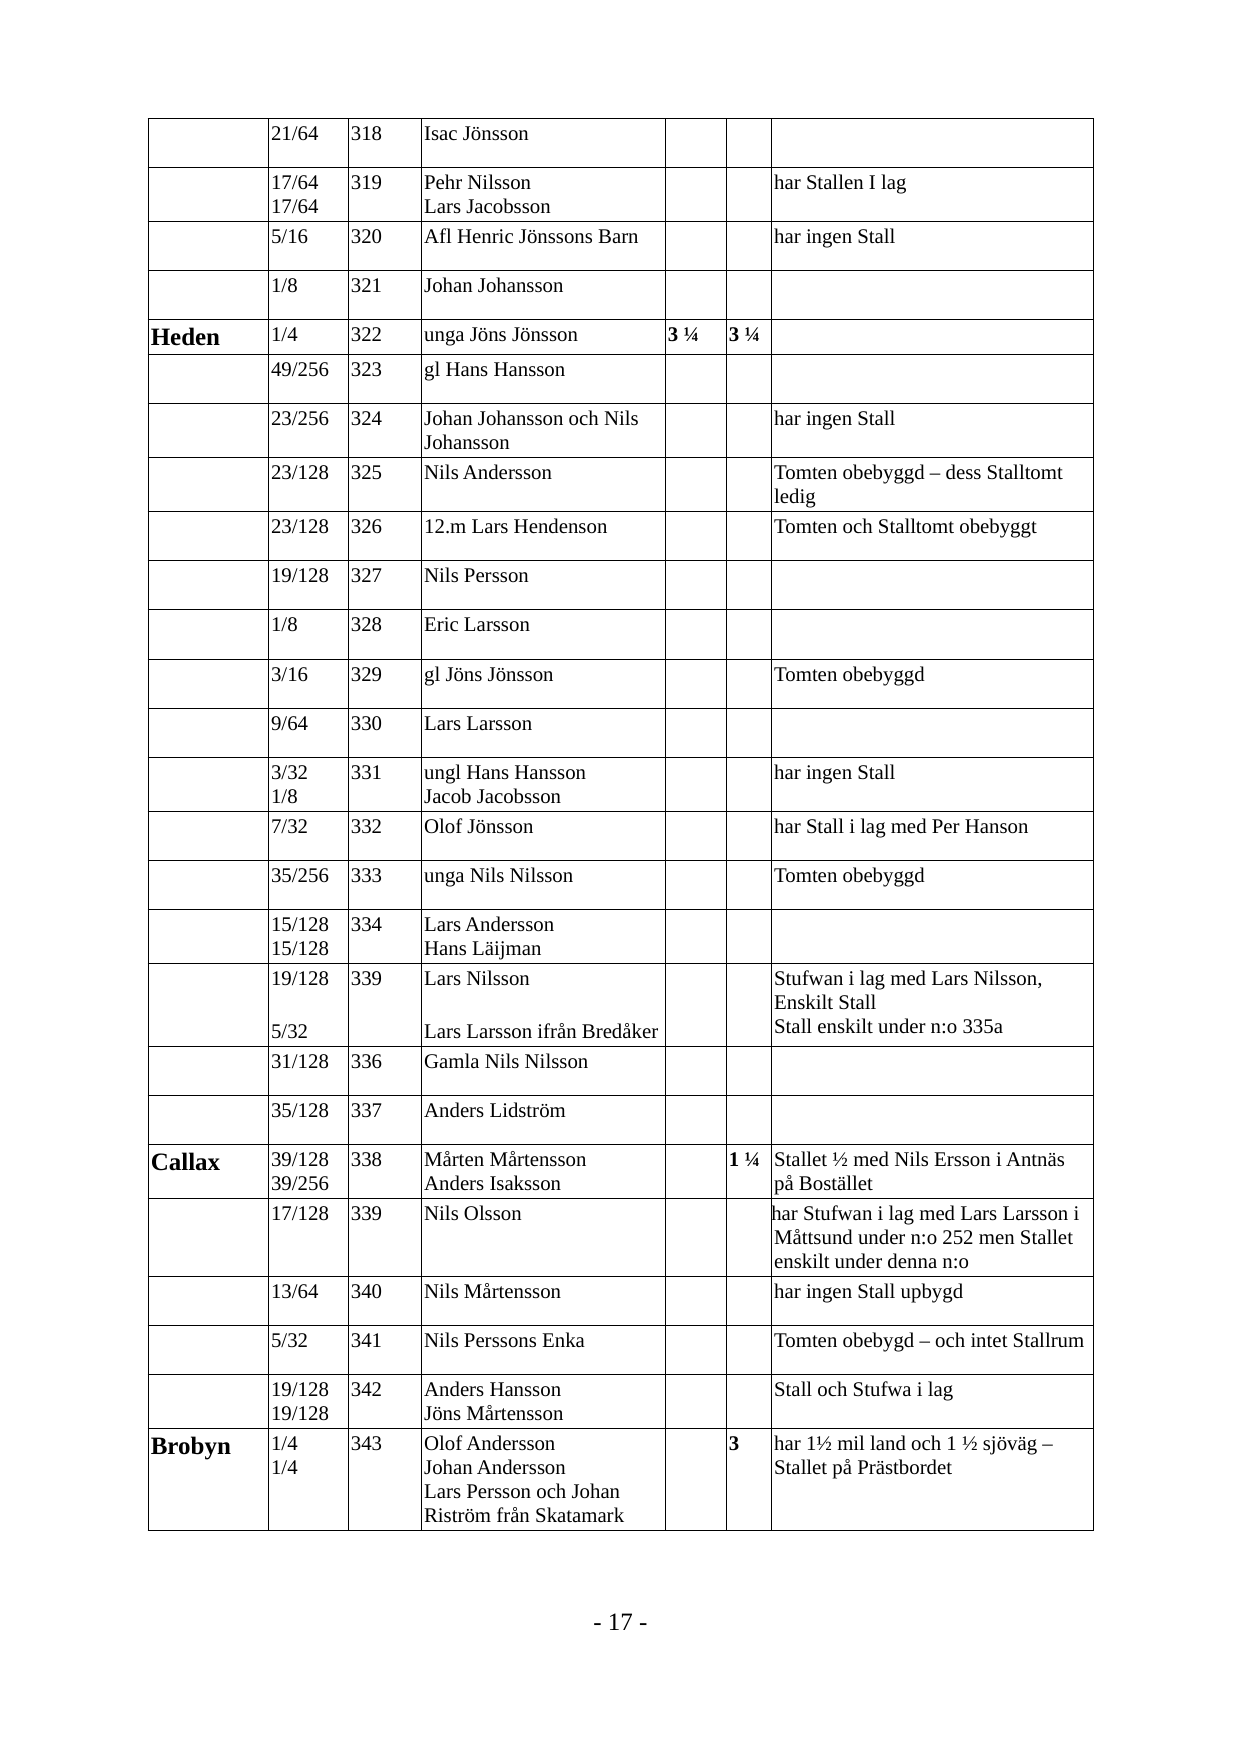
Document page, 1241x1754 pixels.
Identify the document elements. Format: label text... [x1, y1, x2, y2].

table_cell [727, 1199, 771, 1276]
table_cell 23/128 [269, 458, 348, 511]
table_cell [149, 458, 268, 511]
table_cell 343 [349, 1429, 421, 1530]
table_cell 17/64 17/64 [269, 168, 348, 221]
table_cell 9/64 [269, 709, 348, 757]
table_cell 49/256 [269, 355, 348, 403]
table_cell har Stall i lag med Per Hanson [772, 812, 1093, 860]
table_cell Stall och Stufwa i lag [772, 1375, 1093, 1428]
table_cell [666, 758, 726, 811]
table_cell 35/256 [269, 861, 348, 909]
table_cell [727, 404, 771, 457]
table_cell Lars Larsson [422, 709, 665, 757]
table_cell [666, 910, 726, 963]
table_cell [727, 1375, 771, 1428]
table_cell Heden [149, 320, 268, 354]
table_cell [772, 320, 1093, 354]
table_cell [149, 561, 268, 609]
table_cell [727, 271, 771, 319]
table_cell har Stufwan i lag med Lars Larsson i Måttsund under n:o 252 men Stallet enskilt under denna n:o [772, 1199, 1093, 1276]
table_cell Gamla Nils Nilsson [422, 1047, 665, 1095]
table_cell Tomten obebyggd [772, 660, 1093, 707]
table_cell [149, 910, 268, 963]
table_cell 12.m Lars Hendenson [422, 512, 665, 560]
table_cell Tomten och Stalltomt obebyggt [772, 512, 1093, 560]
table_cell 1/8 [269, 610, 348, 658]
table_cell har ingen Stall [772, 758, 1093, 811]
table_cell Stallet ½ med Nils Ersson i Antnäs på Bostället [772, 1145, 1093, 1198]
table_cell [666, 812, 726, 860]
table_cell 323 [349, 355, 421, 403]
table_cell 19/128 19/128 [269, 1375, 348, 1428]
table_cell Anders Lidström [422, 1096, 665, 1144]
table_cell har ingen Stall [772, 404, 1093, 457]
table_cell [727, 355, 771, 403]
table_cell 342 [349, 1375, 421, 1428]
table_cell [727, 119, 771, 167]
table_cell 341 [349, 1326, 421, 1374]
table_cell [772, 610, 1093, 658]
table_cell 3/16 [269, 660, 348, 707]
table_cell [727, 910, 771, 963]
table_cell 13/64 [269, 1277, 348, 1325]
table_cell 1/8 [269, 271, 348, 319]
table_cell Lars Andersson Hans Läijman [422, 910, 665, 963]
table_cell [149, 119, 268, 167]
table_cell [772, 910, 1093, 963]
table_cell 23/128 [269, 512, 348, 560]
table_cell [772, 709, 1093, 757]
table_cell [666, 119, 726, 167]
table_cell [666, 964, 726, 1046]
table_cell Nils Andersson [422, 458, 665, 511]
table_cell [727, 709, 771, 757]
table_cell [727, 812, 771, 860]
table_cell [666, 1326, 726, 1374]
table_cell [727, 758, 771, 811]
table_cell 3/32 1/8 [269, 758, 348, 811]
table_cell [727, 610, 771, 658]
table_cell 19/128 5/32 [269, 964, 348, 1046]
table_cell 332 [349, 812, 421, 860]
table_cell [727, 1096, 771, 1144]
table_cell Mårten Mårtensson Anders Isaksson [422, 1145, 665, 1198]
table_cell [149, 1096, 268, 1144]
table_cell 331 [349, 758, 421, 811]
table_cell Olof Andersson Johan Andersson Lars Persson och Johan Riström från Skatamark [422, 1429, 665, 1530]
table_cell har 1½ mil land och 1 ½ sjöväg – Stallet på Prästbordet [772, 1429, 1093, 1530]
table_cell 19/128 [269, 561, 348, 609]
table_cell Eric Larsson [422, 610, 665, 658]
table_cell [149, 812, 268, 860]
table_cell [772, 1096, 1093, 1144]
table_cell 322 [349, 320, 421, 354]
table_cell [772, 561, 1093, 609]
table_cell Lars Nilsson Lars Larsson ifrån Bredåker [422, 964, 665, 1046]
table_cell Stufwan i lag med Lars Nilsson, Enskilt Stall Stall enskilt under n:o 335a [772, 964, 1093, 1046]
table_cell 3 ¼ [666, 320, 726, 354]
table_cell gl Hans Hansson [422, 355, 665, 403]
table_cell 35/128 [269, 1096, 348, 1144]
table_cell 340 [349, 1277, 421, 1325]
table_cell 339 [349, 1199, 421, 1276]
table_cell [149, 1326, 268, 1374]
table_cell Olof Jönsson [422, 812, 665, 860]
table_cell Anders Hansson Jöns Mårtensson [422, 1375, 665, 1428]
table_cell [666, 222, 726, 270]
table_cell 5/16 [269, 222, 348, 270]
table_cell har ingen Stall upbygd [772, 1277, 1093, 1325]
table_cell [149, 1277, 268, 1325]
table_cell [666, 168, 726, 221]
table_cell [727, 1326, 771, 1374]
table_cell [772, 355, 1093, 403]
table_cell [727, 168, 771, 221]
table_cell 337 [349, 1096, 421, 1144]
table_cell [666, 355, 726, 403]
table_cell [727, 222, 771, 270]
table_cell [666, 1375, 726, 1428]
table_cell 321 [349, 271, 421, 319]
table_cell [727, 1047, 771, 1095]
table_cell [772, 271, 1093, 319]
table_cell [149, 168, 268, 221]
table_cell 39/128 39/256 [269, 1145, 348, 1198]
table_cell 318 [349, 119, 421, 167]
table_cell 1/4 1/4 [269, 1429, 348, 1530]
table_cell 336 [349, 1047, 421, 1095]
table_cell ungl Hans Hansson Jacob Jacobsson [422, 758, 665, 811]
table_cell 334 [349, 910, 421, 963]
table_cell 330 [349, 709, 421, 757]
table_cell Pehr Nilsson Lars Jacobsson [422, 168, 665, 221]
table_cell 3 [727, 1429, 771, 1530]
table_cell [666, 709, 726, 757]
table_cell [666, 1047, 726, 1095]
table_cell 329 [349, 660, 421, 707]
table_cell [149, 512, 268, 560]
table_cell [666, 1145, 726, 1198]
table_cell [666, 512, 726, 560]
table_cell gl Jöns Jönsson [422, 660, 665, 707]
table_cell [666, 610, 726, 658]
table_cell [149, 222, 268, 270]
table_cell unga Jöns Jönsson [422, 320, 665, 354]
table_cell Nils Mårtensson [422, 1277, 665, 1325]
table_cell 17/128 [269, 1199, 348, 1276]
table_cell [149, 660, 268, 707]
table_cell [727, 561, 771, 609]
table_cell 21/64 [269, 119, 348, 167]
table_cell [149, 610, 268, 658]
table_cell [149, 1199, 268, 1276]
table_cell [727, 1277, 771, 1325]
table_cell [666, 1199, 726, 1276]
table_cell Callax [149, 1145, 268, 1198]
table_cell [727, 964, 771, 1046]
table_cell 339 [349, 964, 421, 1046]
table_cell [149, 758, 268, 811]
table_cell [149, 964, 268, 1046]
table_cell [666, 404, 726, 457]
table_cell Nils Perssons Enka [422, 1326, 665, 1374]
table_cell Nils Persson [422, 561, 665, 609]
table_cell 320 [349, 222, 421, 270]
table_cell Afl Henric Jönssons Barn [422, 222, 665, 270]
table_cell 326 [349, 512, 421, 560]
table_cell 23/256 [269, 404, 348, 457]
table_cell 333 [349, 861, 421, 909]
table_cell [666, 1429, 726, 1530]
table_cell har Stallen I lag [772, 168, 1093, 221]
table_cell [772, 1047, 1093, 1095]
table_cell Tomten obebygd – och intet Stallrum [772, 1326, 1093, 1374]
table_cell [666, 861, 726, 909]
table_cell unga Nils Nilsson [422, 861, 665, 909]
table_cell har ingen Stall [772, 222, 1093, 270]
table_cell [149, 709, 268, 757]
table_cell [149, 1375, 268, 1428]
table_cell [666, 458, 726, 511]
table_cell 327 [349, 561, 421, 609]
table_cell [149, 271, 268, 319]
table_cell Isac Jönsson [422, 119, 665, 167]
table_cell 338 [349, 1145, 421, 1198]
table_cell Nils Olsson [422, 1199, 665, 1276]
table_cell 3 ¼ [727, 320, 771, 354]
table_cell 325 [349, 458, 421, 511]
table_cell [727, 512, 771, 560]
table_cell [666, 271, 726, 319]
table_cell [666, 1277, 726, 1325]
table_cell [727, 660, 771, 707]
table_cell Tomten obebyggd – dess Stalltomt ledig [772, 458, 1093, 511]
table_cell [149, 861, 268, 909]
table_cell [727, 458, 771, 511]
table_cell 1/4 [269, 320, 348, 354]
table_cell Tomten obebyggd [772, 861, 1093, 909]
table_cell [666, 1096, 726, 1144]
table_cell 328 [349, 610, 421, 658]
table_cell [666, 561, 726, 609]
table_cell 324 [349, 404, 421, 457]
table_cell [149, 355, 268, 403]
table_cell 31/128 [269, 1047, 348, 1095]
table_cell 7/32 [269, 812, 348, 860]
table_cell [727, 861, 771, 909]
table_cell 15/128 15/128 [269, 910, 348, 963]
table_cell [149, 1047, 268, 1095]
table_cell 1 ¼ [727, 1145, 771, 1198]
table_cell Johan Johansson [422, 271, 665, 319]
table_cell Brobyn [149, 1429, 268, 1530]
table_cell Johan Johansson och Nils Johansson [422, 404, 665, 457]
table_cell 5/32 [269, 1326, 348, 1374]
table_cell [772, 119, 1093, 167]
table_cell [149, 404, 268, 457]
table_cell [666, 660, 726, 707]
table_cell 319 [349, 168, 421, 221]
